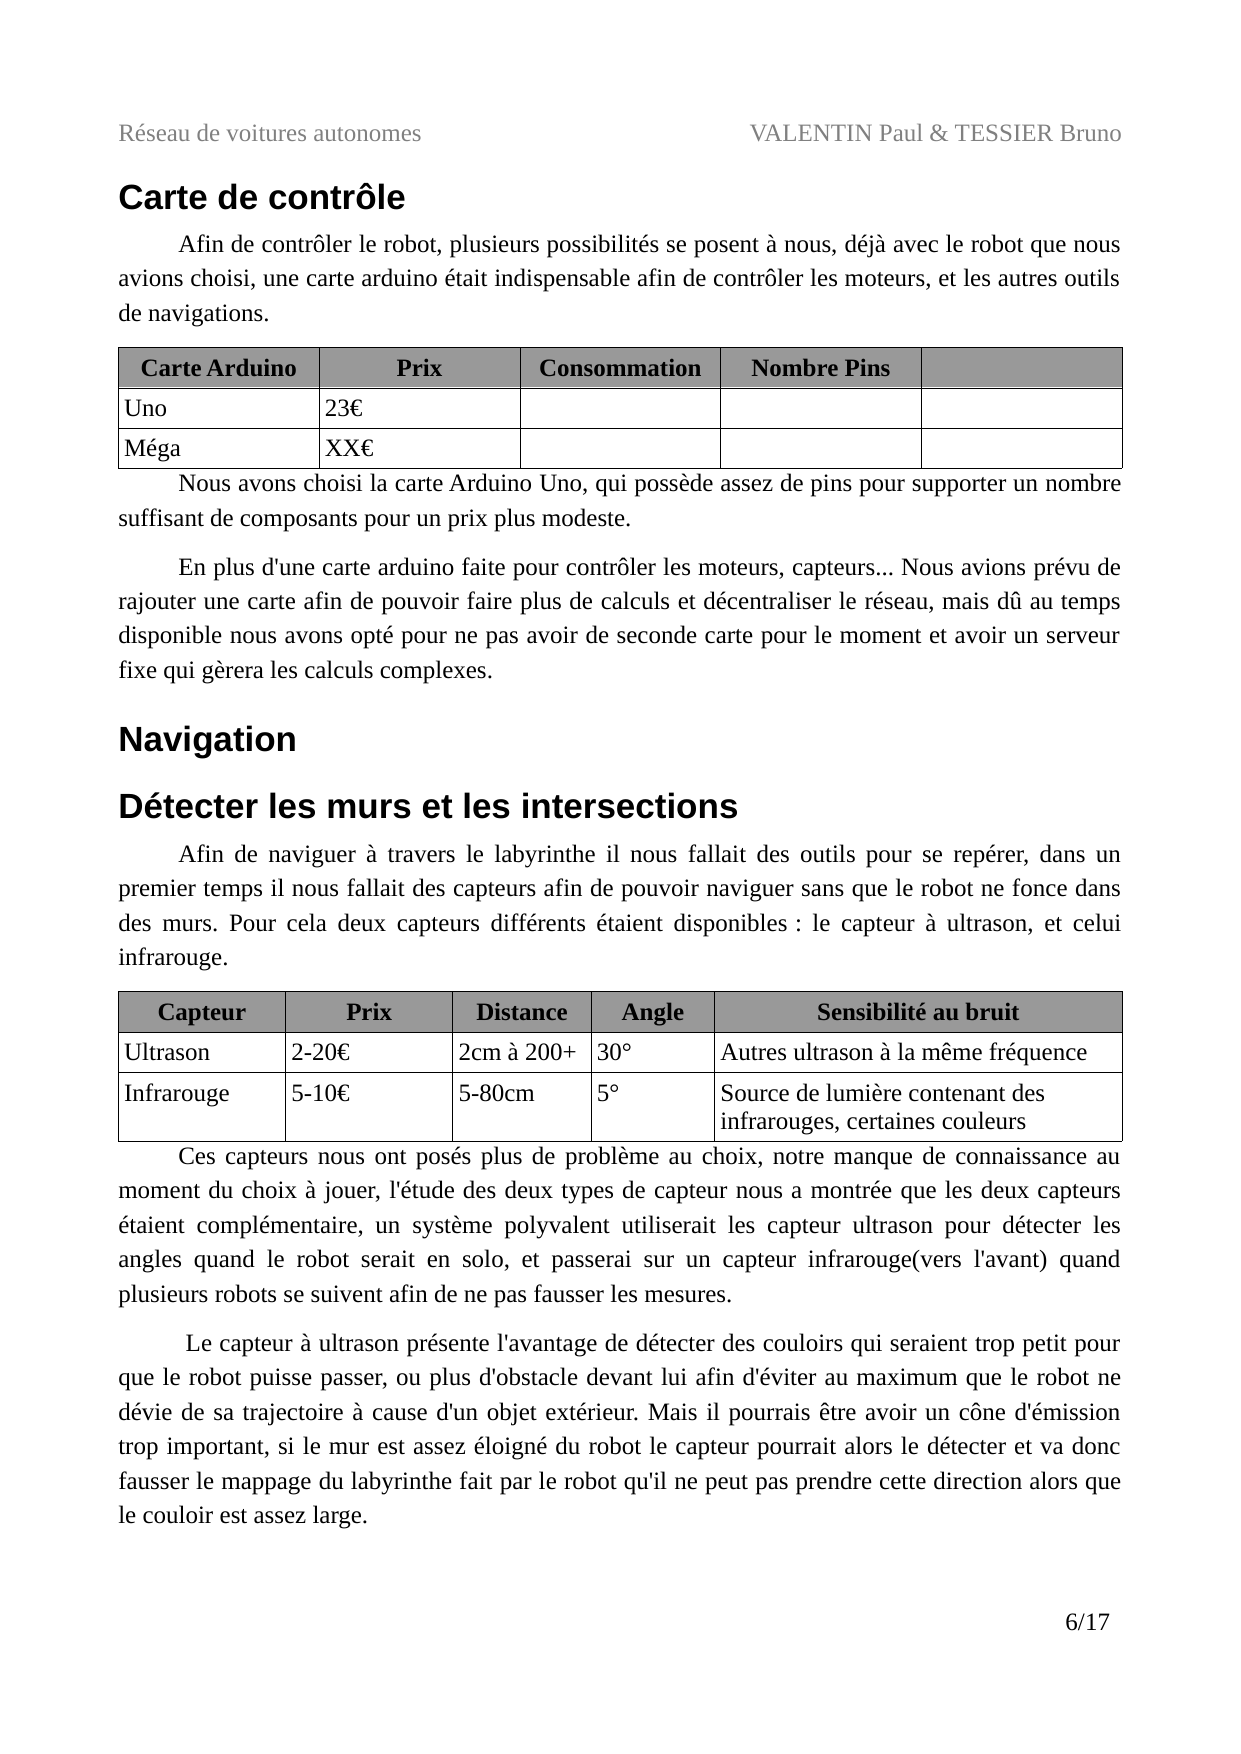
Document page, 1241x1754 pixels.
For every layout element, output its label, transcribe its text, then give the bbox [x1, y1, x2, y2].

table_cell Méga [119, 429, 319, 468]
table_cell [521, 389, 720, 428]
table_header Distance [453, 992, 591, 1032]
table_cell Infrarouge [119, 1073, 285, 1141]
table_cell Uno [119, 389, 319, 428]
subtitle Navigation [118, 719, 1122, 759]
table_cell [922, 429, 1122, 468]
table_header Carte Arduino [119, 348, 319, 387]
table_header Prix [286, 992, 452, 1032]
table_cell 2-20€ [286, 1033, 452, 1072]
table_cell [521, 429, 720, 468]
table_header Capteur [119, 992, 285, 1032]
text Afin de naviguer à travers le labyrinthe il nous fallait des outils pour se repérer, dans un premier temps il nous fallait des capteurs afin de pouvoir naviguer sans que le robot ne fonce dans des murs. Pour cela deux capteurs différents étaient disponibles : le capteur à ultrason, et celui infrarouge. [118, 839, 1122, 971]
text Afin de contrôler le robot, plusieurs possibilités se posent à nous, déjà avec le robot que nous avions choisi, une carte arduino était indispensable afin de contrôler les moteurs, et les autres outils de navigations. [118, 229, 1122, 327]
table_cell 5-80cm [453, 1073, 591, 1141]
table_header Sensibilité au bruit [715, 992, 1122, 1032]
table_cell XX€ [320, 429, 520, 468]
table_cell [721, 389, 921, 428]
table_cell 23€ [320, 389, 520, 428]
table_cell 5-10€ [286, 1073, 452, 1141]
table_cell Autres ultrason à la même fréquence [715, 1033, 1122, 1072]
text Le capteur à ultrason présente l'avantage de détecter des couloirs qui seraient trop petit pour que le robot puisse passer, ou plus d'obstacle devant lui afin d'éviter au maximum que le robot ne dévie de sa trajectoire à cause d'un objet extérieur. Mais il pourrais être avoir un cône d'émission trop important, si le mur est assez éloigné du robot le capteur pourrait alors le détecter et va donc fausser le mappage du labyrinthe fait par le robot qu'il ne peut pas prendre cette direction alors que le couloir est assez large. [118, 1328, 1122, 1529]
table_cell 30° [592, 1033, 714, 1072]
subtitle Carte de contrôle [118, 176, 1122, 217]
table_cell Ultrason [119, 1033, 285, 1072]
table_cell Source de lumière contenant des infrarouges, certaines couleurs [715, 1073, 1122, 1141]
subtitle Détecter les murs et les intersections [118, 786, 1122, 826]
table_header Angle [592, 992, 714, 1032]
table_cell [721, 429, 921, 468]
table_cell [922, 389, 1122, 428]
table_header Consommation [521, 348, 720, 387]
text Nous avons choisi la carte Arduino Uno, qui possède assez de pins pour supporter un nombre suffisant de composants pour un prix plus modeste. [118, 469, 1122, 531]
table_header [922, 348, 1122, 387]
table_header Nombre Pins [721, 348, 921, 387]
table_cell 5° [592, 1073, 714, 1141]
table_cell 2cm à 200+ [453, 1033, 591, 1072]
text Ces capteurs nous ont posés plus de problème au choix, notre manque de connaissance au moment du choix à jouer, l'étude des deux types de capteur nous a montrée que les deux capteurs étaient complémentaire, un système polyvalent utiliserait les capteur ultrason pour détecter les angles quand le robot serait en solo, et passerai sur un capteur infrarouge(vers l'avant) quand plusieurs robots se suivent afin de ne pas fausser les mesures. [118, 1142, 1122, 1308]
text En plus d'une carte arduino faite pour contrôler les moteurs, capteurs... Nous avions prévu de rajouter une carte afin de pouvoir faire plus de calculs et décentraliser le réseau, mais dû au temps disponible nous avons opté pour ne pas avoir de seconde carte pour le moment et avoir un serveur fixe qui gèrera les calculs complexes. [118, 552, 1122, 684]
table_header Prix [320, 348, 520, 387]
